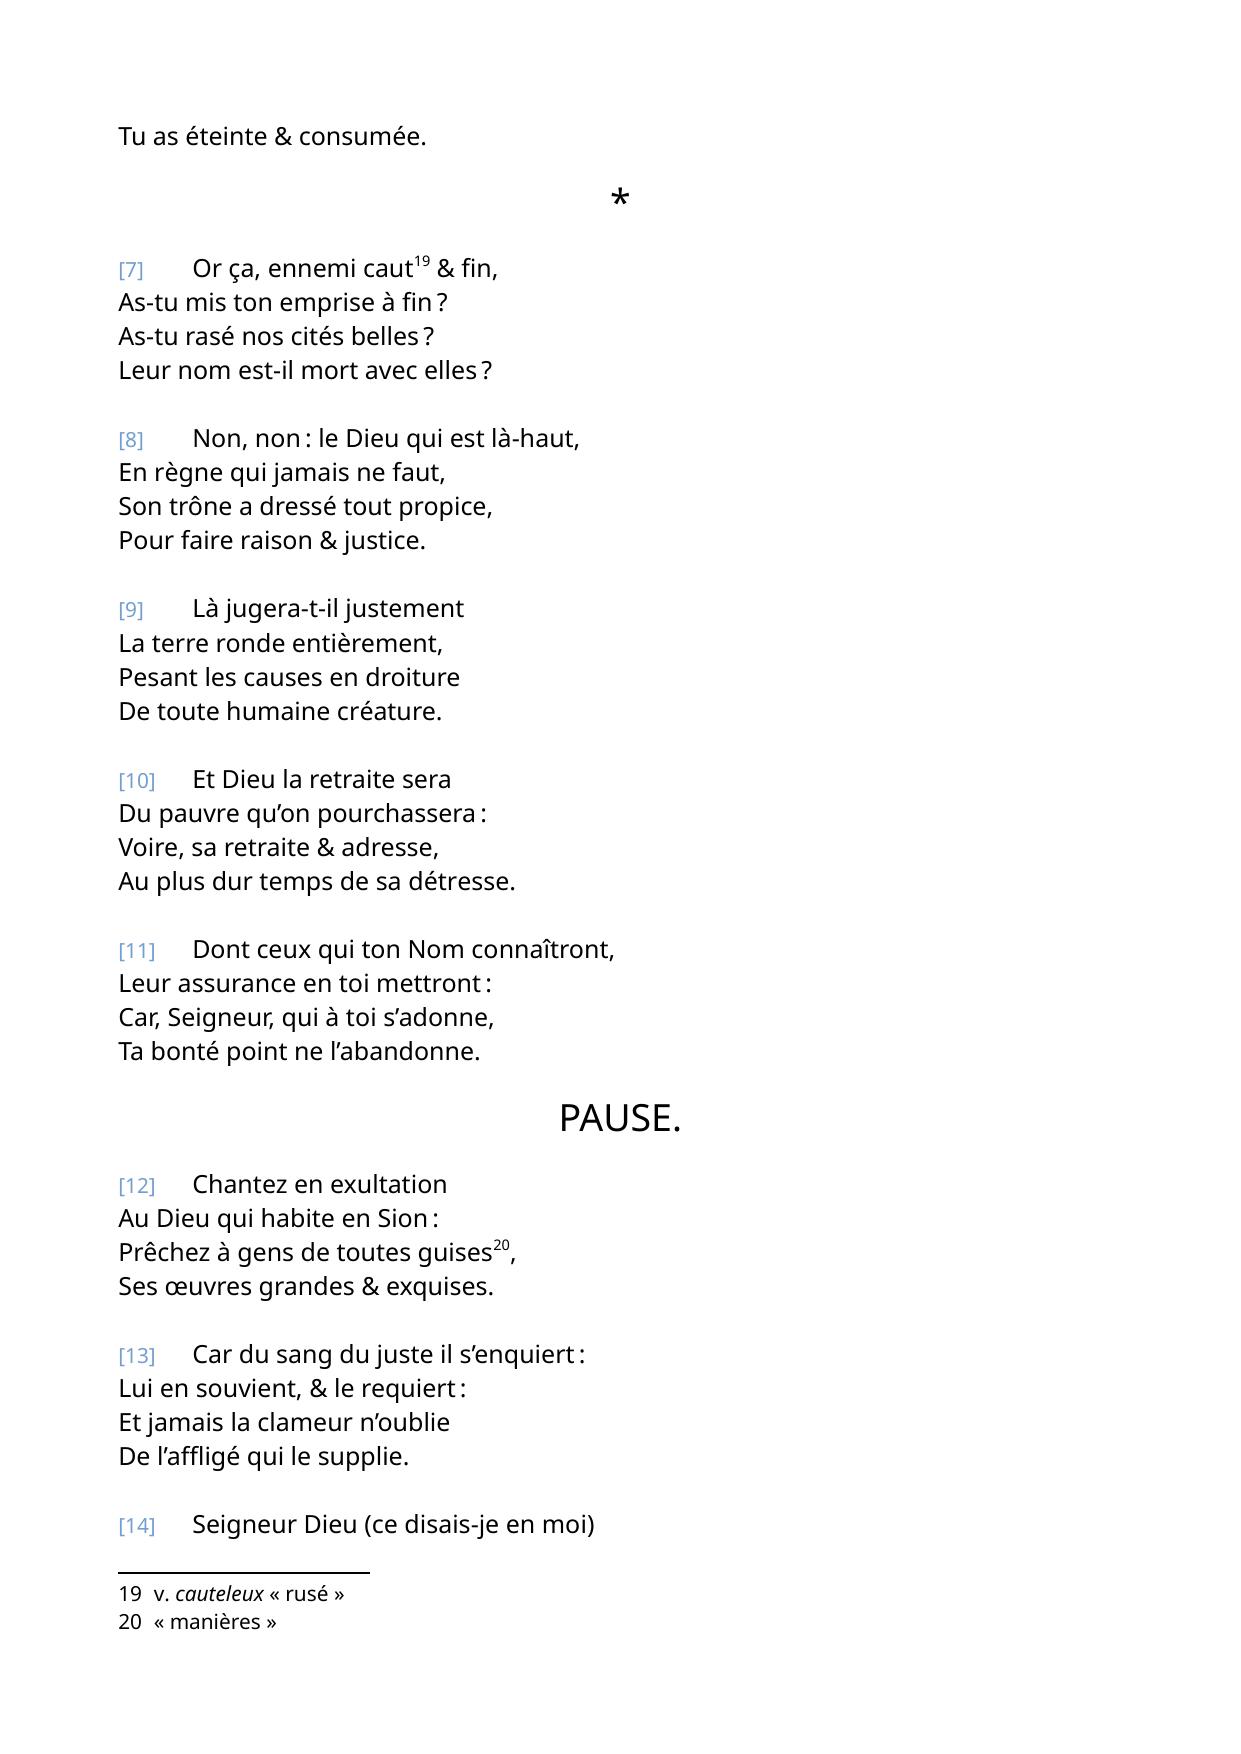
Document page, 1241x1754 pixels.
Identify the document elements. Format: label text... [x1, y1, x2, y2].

text Pour faire raison & justice. [118, 523, 1122, 557]
text [13] Car du sang du juste il s’enquiert : [118, 1337, 1122, 1371]
text PAUSE. [118, 1092, 1122, 1143]
text As-tu rasé nos cités belles ? [118, 319, 1122, 353]
text Leur nom est-il mort avec elles ? [118, 353, 1122, 387]
text * [118, 176, 1122, 227]
text [14] Seigneur Dieu (ce disais-je en moi) [118, 1507, 1122, 1541]
text [10] Et Dieu la retraite sera [118, 761, 1122, 796]
text [7] Or ça, ennemi caut & fin, [118, 251, 1122, 284]
text Et jamais la clameur n’oublie [118, 1405, 1122, 1439]
text Tu as éteinte & consumée. [118, 118, 1122, 152]
text Leur assurance en toi mettront : [118, 966, 1122, 1000]
text Son trône a dressé tout propice, [118, 489, 1122, 523]
text De toute humaine créature. [118, 693, 1122, 727]
text Voire, sa retraite & adresse, [118, 829, 1122, 864]
text [9] Là jugera-t-il justement [118, 591, 1122, 625]
text Lui en souvient, & le requiert : [118, 1371, 1122, 1405]
text Ta bonté point ne l’abandonne. [118, 1034, 1122, 1068]
text [11] Dont ceux qui ton Nom connaîtront, [118, 932, 1122, 966]
text [8] Non, non : le Dieu qui est là-haut, [118, 421, 1122, 455]
text Prêchez à gens de toutes guises, [118, 1234, 1122, 1268]
text Car, Seigneur, qui à toi s’adonne, [118, 1000, 1122, 1034]
text Au Dieu qui habite en Sion : [118, 1200, 1122, 1234]
text La terre ronde entièrement, [118, 625, 1122, 659]
text [12] Chantez en exultation [118, 1166, 1122, 1200]
text En règne qui jamais ne faut, [118, 455, 1122, 489]
text v. cauteleux « rusé » [118, 1579, 1122, 1607]
text Au plus dur temps de sa détresse. [118, 864, 1122, 898]
text Ses œuvres grandes & exquises. [118, 1268, 1122, 1303]
text De l’affligé qui le supplie. [118, 1439, 1122, 1473]
text Du pauvre qu’on pourchassera : [118, 796, 1122, 829]
text As-tu mis ton emprise à fin ? [118, 284, 1122, 319]
text « manières » [118, 1607, 1122, 1636]
text Pesant les causes en droiture [118, 659, 1122, 693]
